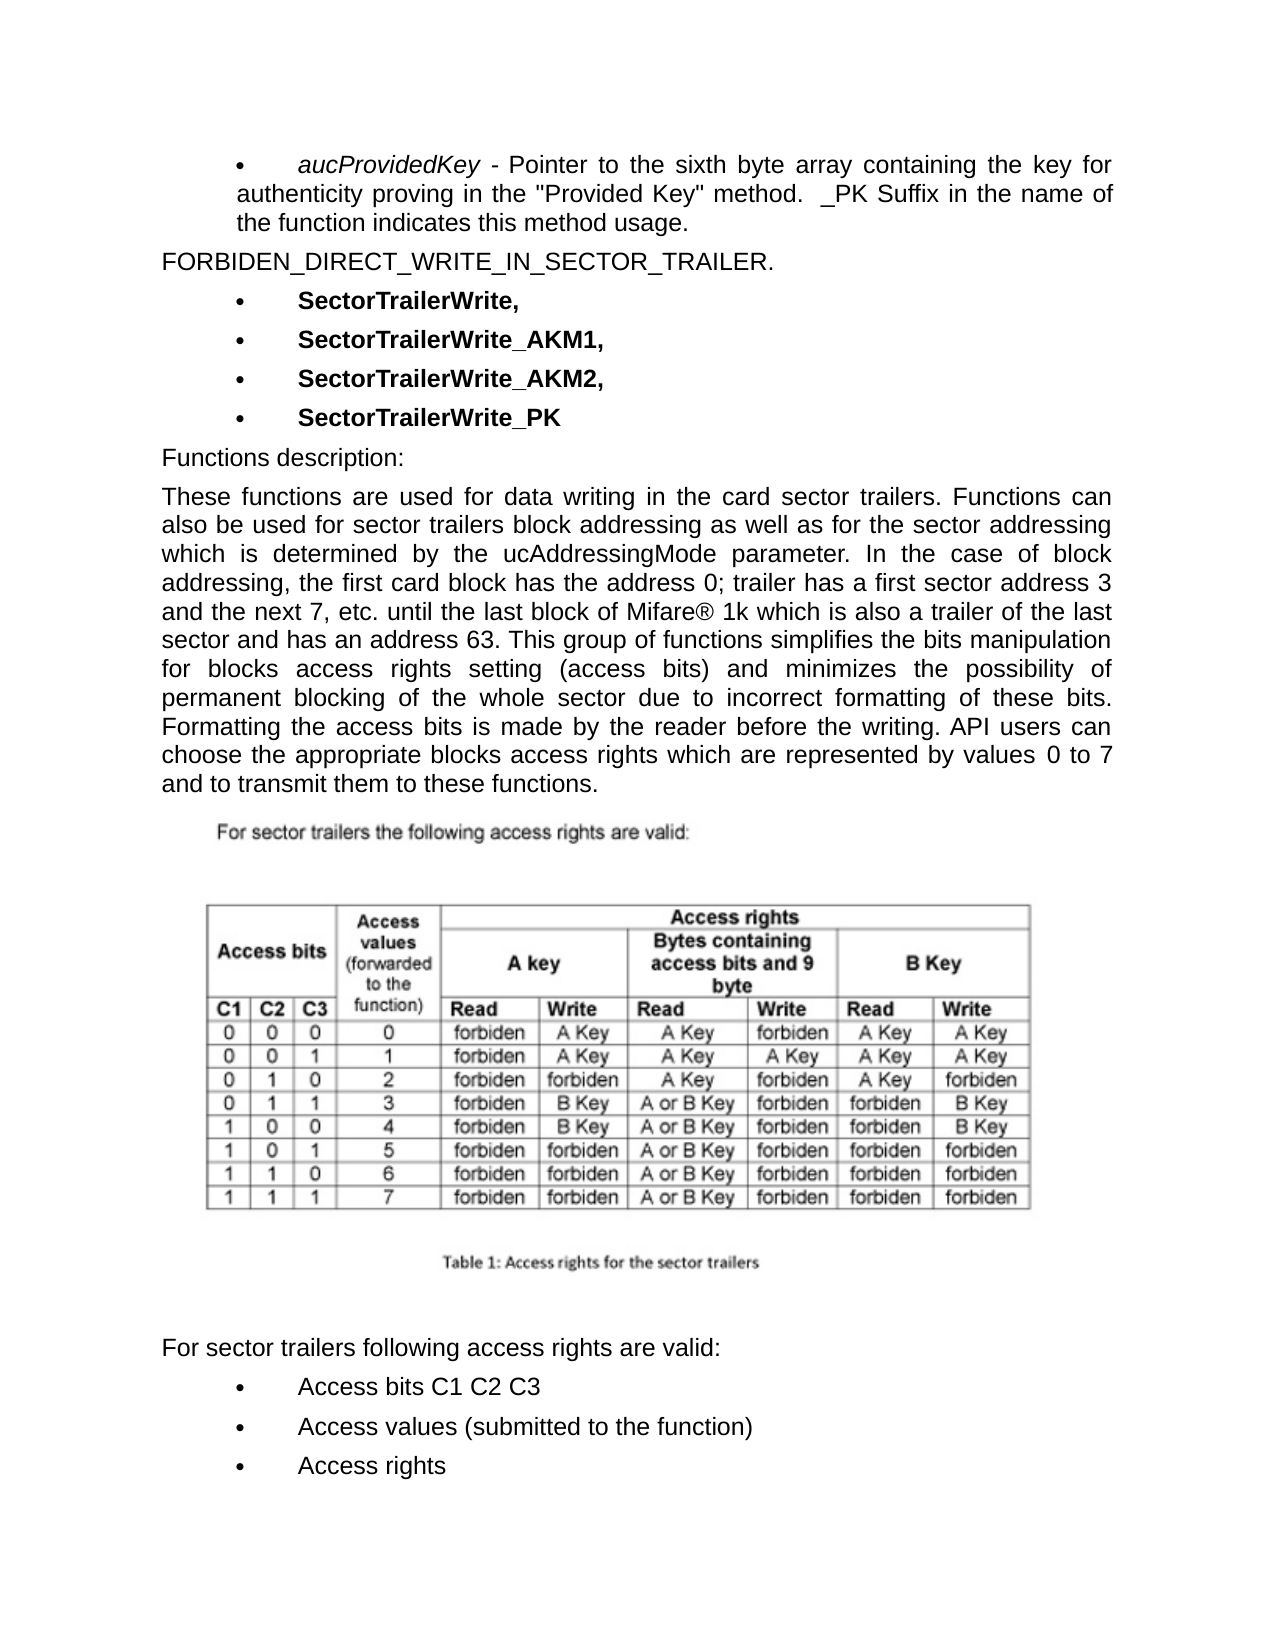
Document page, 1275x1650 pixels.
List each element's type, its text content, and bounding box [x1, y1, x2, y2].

list Access values (submitted to the function) [236, 1412, 1114, 1440]
list SectorTrailerWrite, [236, 286, 1114, 314]
text These functions are used for data writing in the card sector trailers. Functions can also be used for sector trailers block addressing as well as for the sector addressing which is determined by the ucAddressingMode parameter. In the case of block addressing, the first card block has the address 0; trailer has a first sector address 3 and the next 7, etc. until the last block of Mifare® 1k which is also a trailer of the last sector and has an address 63. This group of functions simplifies the bits manipulation for blocks access rights setting (access bits) and minimizes the possibility of permanent blocking of the whole sector due to incorrect formatting of these bits. Formatting the access bits is made by the reader before the writing. API users can choose the appropriate blocks access rights which are represented by values ​​0 to 7 and to transmit them to these functions. [161, 482, 1114, 798]
text For sector trailers following access rights are valid: [161, 1333, 1114, 1362]
list aucProvidedKey - Pointer to the sixth byte array containing the key for authenticity proving in the "Provided Key" method. _PK Suffix in the name of the function indicates this method usage. [236, 150, 1114, 236]
list SectorTrailerWrite_AKM2, [236, 364, 1114, 393]
list SectorTrailerWrite_PK [236, 403, 1114, 432]
text FORBIDEN_DIRECT_WRITE_IN_SECTOR_TRAILER. [161, 247, 1114, 275]
picture [150, 808, 1104, 1277]
list SectorTrailerWrite_AKM1, [236, 325, 1114, 354]
text Functions description: [161, 442, 1114, 471]
list Access bits C1 C2 C3 [236, 1372, 1114, 1401]
list Access rights [236, 1451, 1114, 1479]
